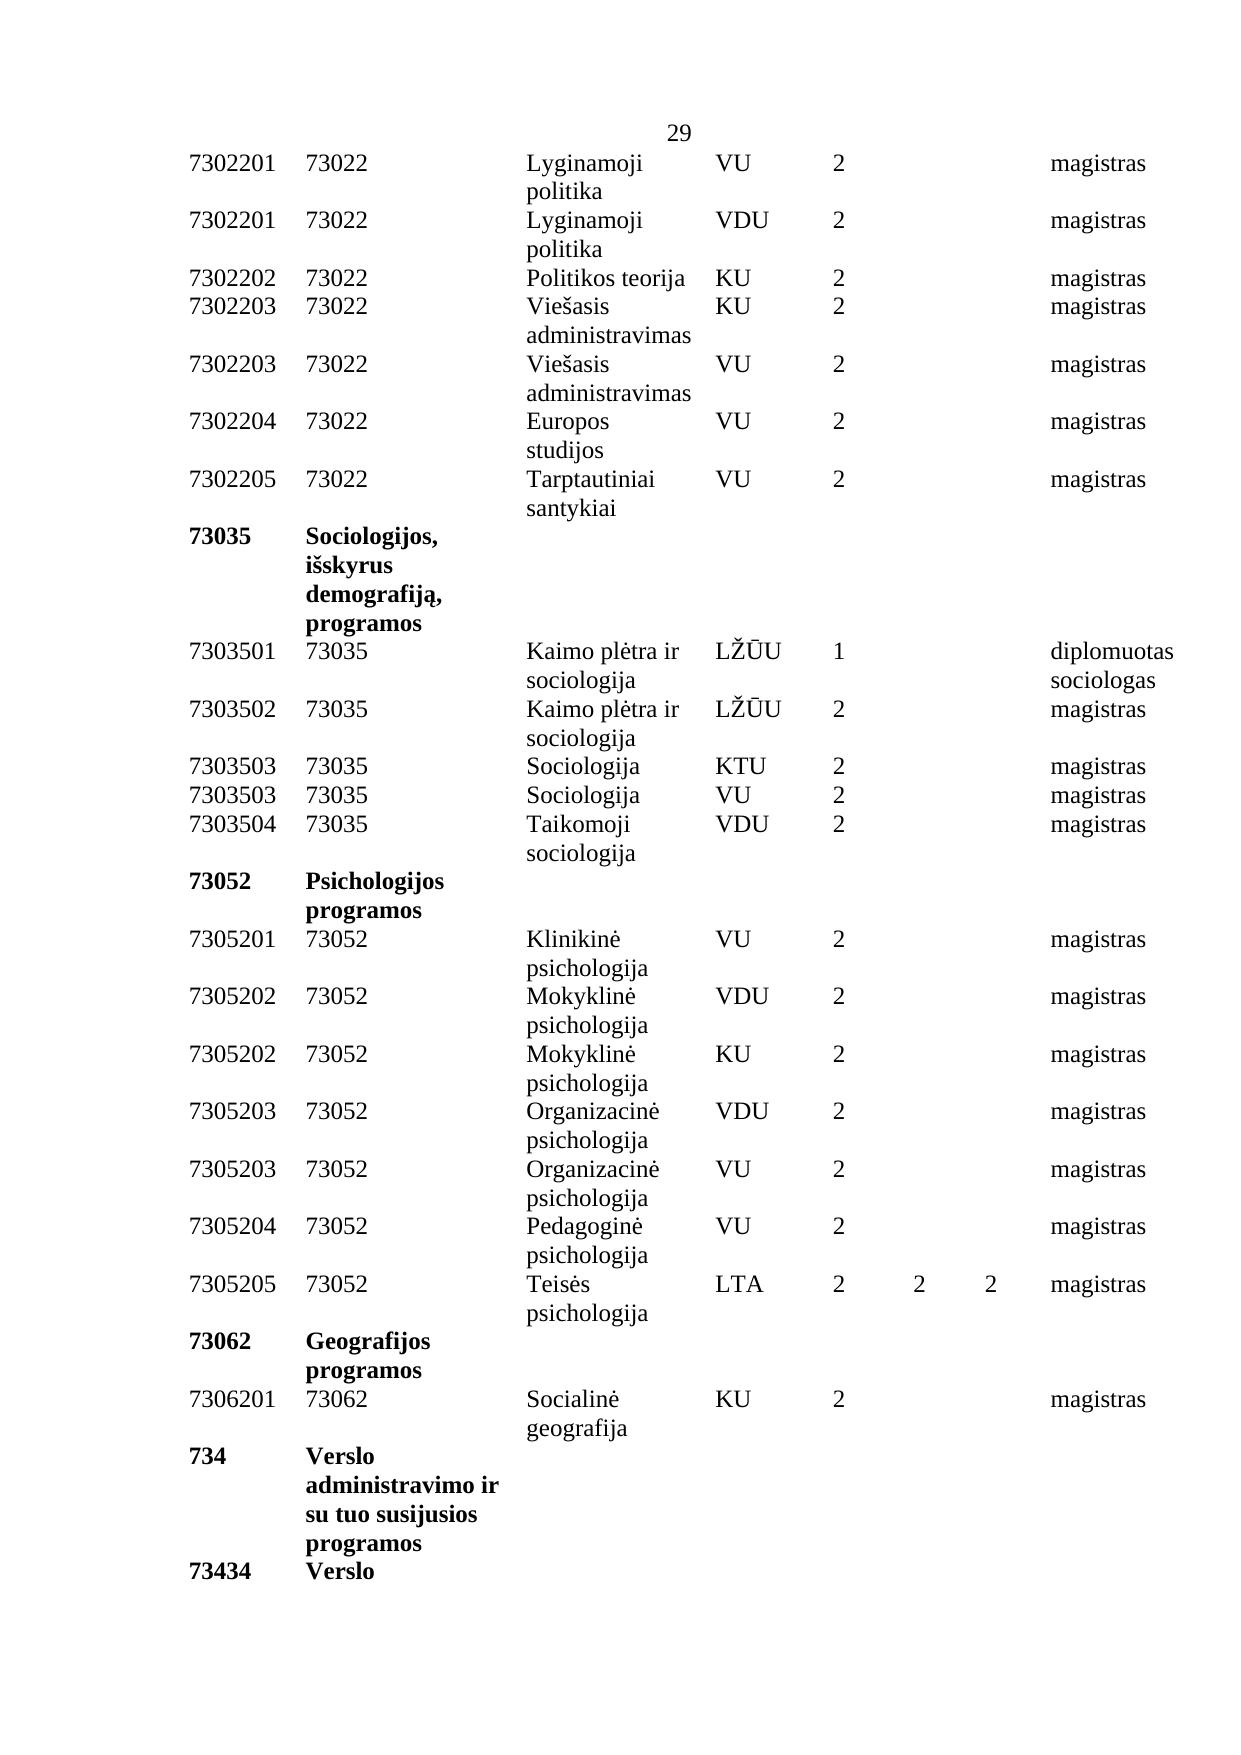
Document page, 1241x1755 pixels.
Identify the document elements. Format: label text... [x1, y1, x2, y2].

table_cell [902, 1211, 973, 1269]
table_cell [1039, 1556, 1197, 1585]
table_cell [1197, 1384, 1202, 1441]
table_cell [973, 1384, 1039, 1441]
table_cell [973, 148, 1039, 205]
table_cell [902, 464, 973, 521]
table_cell Viešasis administravimas [515, 291, 704, 349]
table_cell 73035 [294, 636, 515, 694]
table_cell magistras [1039, 205, 1197, 263]
table_cell [515, 1556, 704, 1585]
table_cell 73062 [294, 1384, 515, 1441]
table_cell Sociologija [515, 751, 704, 780]
table_cell [1197, 1096, 1202, 1154]
table_cell [1197, 751, 1202, 780]
table_cell Organizacinė psichologija [515, 1096, 704, 1154]
table_cell VDU [704, 1096, 821, 1154]
table_cell [704, 866, 821, 924]
table_cell LŽŪU [704, 694, 821, 751]
table_cell VU [704, 780, 821, 809]
table_cell Kaimo plėtra ir sociologija [515, 694, 704, 751]
table_cell [1197, 205, 1202, 263]
table_cell [1202, 1211, 1207, 1269]
table_cell [1197, 349, 1202, 406]
table_cell [1202, 694, 1207, 751]
table_cell [1202, 205, 1207, 263]
table_cell [515, 1441, 704, 1556]
table_cell 2 [821, 694, 902, 751]
table_cell 7303503 [177, 780, 294, 809]
table_cell LŽŪU [704, 636, 821, 694]
table_cell Verslo [294, 1556, 515, 1585]
table_cell magistras [1039, 1154, 1197, 1211]
table_cell [973, 349, 1039, 406]
table_cell [1197, 981, 1202, 1039]
table_cell 2 [821, 464, 902, 521]
table_cell Lyginamoji politika [515, 148, 704, 205]
table_cell [973, 1039, 1039, 1096]
table_cell [1197, 1326, 1202, 1384]
table_cell 2 [821, 751, 902, 780]
table_cell magistras [1039, 263, 1197, 291]
table_cell Teisės psichologija [515, 1269, 704, 1326]
table_cell [1197, 924, 1202, 981]
table_cell 73052 [294, 1154, 515, 1211]
table_cell 7303504 [177, 809, 294, 866]
table_cell 73052 [294, 924, 515, 981]
table_cell VU [704, 924, 821, 981]
table_cell 73052 [294, 1039, 515, 1096]
table_cell KU [704, 291, 821, 349]
table_cell [1202, 1556, 1207, 1585]
table_cell [1197, 1211, 1202, 1269]
table_cell [973, 406, 1039, 464]
table_cell 2 [821, 809, 902, 866]
table_cell Geografijos programos [294, 1326, 515, 1384]
table_cell [902, 1556, 973, 1585]
table_cell magistras [1039, 291, 1197, 349]
table_cell 73022 [294, 464, 515, 521]
table_cell VU [704, 464, 821, 521]
table_cell [973, 1556, 1039, 1585]
table_cell [902, 205, 973, 263]
table_cell 7305203 [177, 1096, 294, 1154]
table_cell [1197, 464, 1202, 521]
table_cell [1197, 1441, 1202, 1556]
table_cell [973, 1154, 1039, 1211]
table_cell Tarptautiniai santykiai [515, 464, 704, 521]
table_cell [1202, 406, 1207, 464]
table_cell [902, 809, 973, 866]
table_cell 73434 [177, 1556, 294, 1585]
table_cell Viešasis administravimas [515, 349, 704, 406]
table_cell [1202, 291, 1207, 349]
table_cell 73052 [294, 1269, 515, 1326]
table_cell [973, 809, 1039, 866]
table_cell 2 [821, 1154, 902, 1211]
table_cell VU [704, 1154, 821, 1211]
table_cell magistras [1039, 1269, 1197, 1326]
table_cell 73035 [294, 780, 515, 809]
table_cell [1197, 406, 1202, 464]
table_cell Sociologija [515, 780, 704, 809]
table_cell [973, 263, 1039, 291]
table_cell 734 [177, 1441, 294, 1556]
table_cell VU [704, 148, 821, 205]
table_cell [1202, 521, 1207, 636]
table_cell 7305202 [177, 981, 294, 1039]
table_cell magistras [1039, 1096, 1197, 1154]
table_cell [902, 981, 973, 1039]
table_cell [973, 205, 1039, 263]
table_cell 73035 [294, 751, 515, 780]
table_cell [973, 866, 1039, 924]
table_cell [973, 636, 1039, 694]
table_cell [902, 780, 973, 809]
table_cell [1197, 1269, 1202, 1326]
table_cell 2 [821, 1096, 902, 1154]
table_cell [1202, 1441, 1207, 1556]
table_cell 2 [821, 1269, 902, 1326]
table_cell [973, 1326, 1039, 1384]
table_cell 7303502 [177, 694, 294, 751]
table_cell 2 [821, 924, 902, 981]
table_cell [1202, 349, 1207, 406]
table_cell 73052 [294, 981, 515, 1039]
table_cell 2 [821, 349, 902, 406]
table_cell [1202, 636, 1207, 694]
table_cell 73022 [294, 263, 515, 291]
table_cell Lyginamoji politika [515, 205, 704, 263]
table_cell 2 [821, 1211, 902, 1269]
table_cell Psichologijos programos [294, 866, 515, 924]
table_cell 73035 [294, 694, 515, 751]
table_cell [973, 1096, 1039, 1154]
table_cell Verslo administravimo ir su tuo susijusios programos [294, 1441, 515, 1556]
table_cell 73022 [294, 205, 515, 263]
table_cell [902, 1096, 973, 1154]
table_cell 7302201 [177, 205, 294, 263]
table_cell VDU [704, 981, 821, 1039]
table_cell [1197, 1154, 1202, 1211]
table_cell [704, 1441, 821, 1556]
table_cell 2 [821, 291, 902, 349]
table_cell 73052 [294, 1211, 515, 1269]
table_cell [973, 291, 1039, 349]
table_cell 7303501 [177, 636, 294, 694]
table_cell 7305204 [177, 1211, 294, 1269]
table_cell [1202, 1384, 1207, 1441]
table_cell [821, 1556, 902, 1585]
table_cell 2 [973, 1269, 1039, 1326]
table_cell [902, 291, 973, 349]
table_cell magistras [1039, 1211, 1197, 1269]
table_cell [1202, 866, 1207, 924]
table_cell 7302201 [177, 148, 294, 205]
table_cell VU [704, 1211, 821, 1269]
table_cell magistras [1039, 924, 1197, 981]
table_cell 7305203 [177, 1154, 294, 1211]
table_cell KU [704, 1039, 821, 1096]
table_cell [1202, 148, 1207, 205]
table_cell [1039, 866, 1197, 924]
table_cell 2 [902, 1269, 973, 1326]
table_cell [902, 694, 973, 751]
table_cell [973, 521, 1039, 636]
table_cell 7302205 [177, 464, 294, 521]
table_cell [1197, 148, 1202, 205]
table_cell magistras [1039, 349, 1197, 406]
table_cell magistras [1039, 406, 1197, 464]
table_cell [902, 1384, 973, 1441]
table_cell [1197, 694, 1202, 751]
table_cell 7302204 [177, 406, 294, 464]
table_cell [515, 1326, 704, 1384]
table_cell [1202, 1326, 1207, 1384]
table_cell 7303503 [177, 751, 294, 780]
table_cell [1202, 1154, 1207, 1211]
table_cell VU [704, 349, 821, 406]
table_cell [821, 521, 902, 636]
table_cell 73062 [177, 1326, 294, 1384]
table_cell [902, 406, 973, 464]
table_cell [821, 1326, 902, 1384]
table_cell LTA [704, 1269, 821, 1326]
table_cell [973, 751, 1039, 780]
table_cell VDU [704, 809, 821, 866]
table_cell Mokyklinė psichologija [515, 981, 704, 1039]
table_cell [902, 263, 973, 291]
table_cell magistras [1039, 751, 1197, 780]
table_cell KU [704, 263, 821, 291]
table_cell [704, 521, 821, 636]
table_cell 2 [821, 406, 902, 464]
table_cell [902, 148, 973, 205]
table_cell 7305201 [177, 924, 294, 981]
table_cell [1202, 464, 1207, 521]
table_cell 73035 [294, 809, 515, 866]
table_cell [1197, 636, 1202, 694]
table_cell [1197, 521, 1202, 636]
table_cell [1039, 1326, 1197, 1384]
table_cell magistras [1039, 809, 1197, 866]
table_cell magistras [1039, 1384, 1197, 1441]
table_cell [973, 694, 1039, 751]
table_cell Kaimo plėtra ir sociologija [515, 636, 704, 694]
table_cell magistras [1039, 780, 1197, 809]
table_cell [1197, 263, 1202, 291]
table_cell Socialinė geografija [515, 1384, 704, 1441]
table_cell KU [704, 1384, 821, 1441]
table_cell [1202, 263, 1207, 291]
table_cell [973, 464, 1039, 521]
table_cell 73052 [177, 866, 294, 924]
table_cell Klinikinė psichologija [515, 924, 704, 981]
table_cell 7305202 [177, 1039, 294, 1096]
table_cell 7302202 [177, 263, 294, 291]
table_cell [1197, 1039, 1202, 1096]
table_cell [1202, 780, 1207, 809]
table_cell [1197, 809, 1202, 866]
table_cell Taikomoji sociologija [515, 809, 704, 866]
table_cell [973, 1441, 1039, 1556]
table_cell [902, 521, 973, 636]
table_cell 2 [821, 780, 902, 809]
table_cell 73052 [294, 1096, 515, 1154]
table_cell [902, 1154, 973, 1211]
table_cell 1 [821, 636, 902, 694]
table_cell 2 [821, 1039, 902, 1096]
table_cell [973, 924, 1039, 981]
table_cell VDU [704, 205, 821, 263]
table_cell Sociologijos, išskyrus demografiją, programos [294, 521, 515, 636]
table_cell [1202, 1039, 1207, 1096]
table_cell Mokyklinė psichologija [515, 1039, 704, 1096]
table_cell [704, 1326, 821, 1384]
table_cell [902, 1326, 973, 1384]
table_cell [902, 636, 973, 694]
table_cell [1197, 866, 1202, 924]
table_cell Europos studijos [515, 406, 704, 464]
table_cell diplomuotas sociologas [1039, 636, 1197, 694]
table_cell [515, 521, 704, 636]
table_cell 2 [821, 1384, 902, 1441]
table_cell 2 [821, 981, 902, 1039]
table_cell 2 [821, 263, 902, 291]
table_cell KTU [704, 751, 821, 780]
table_cell [902, 349, 973, 406]
table_cell [902, 751, 973, 780]
table_cell 7305205 [177, 1269, 294, 1326]
table_cell [902, 866, 973, 924]
table_cell [1039, 521, 1197, 636]
table_cell [704, 1556, 821, 1585]
table_cell [902, 1039, 973, 1096]
table_cell Organizacinė psichologija [515, 1154, 704, 1211]
table_cell 2 [821, 148, 902, 205]
table_cell [902, 1441, 973, 1556]
table_cell 73022 [294, 349, 515, 406]
table_cell 2 [821, 205, 902, 263]
table_cell magistras [1039, 148, 1197, 205]
table_cell 73022 [294, 406, 515, 464]
table_cell [1197, 780, 1202, 809]
table_cell [821, 866, 902, 924]
table_cell magistras [1039, 1039, 1197, 1096]
table_cell [1197, 291, 1202, 349]
table_cell [973, 780, 1039, 809]
table_cell [1202, 1269, 1207, 1326]
table_cell 7306201 [177, 1384, 294, 1441]
table_cell [1202, 1096, 1207, 1154]
table_cell magistras [1039, 464, 1197, 521]
table_cell [973, 1211, 1039, 1269]
table_cell Pedagoginė psichologija [515, 1211, 704, 1269]
table_cell [1202, 809, 1207, 866]
table_cell 73022 [294, 291, 515, 349]
table_cell 73022 [294, 148, 515, 205]
table_cell Politikos teorija [515, 263, 704, 291]
table_cell [902, 924, 973, 981]
table_cell 7302203 [177, 349, 294, 406]
table_cell 7302203 [177, 291, 294, 349]
table_cell [515, 866, 704, 924]
table_cell 73035 [177, 521, 294, 636]
table_cell [821, 1441, 902, 1556]
table_cell VU [704, 406, 821, 464]
table_cell [1197, 1556, 1202, 1585]
table_cell [1202, 751, 1207, 780]
table_cell [1202, 924, 1207, 981]
table_cell [1202, 981, 1207, 1039]
table_cell [973, 981, 1039, 1039]
table_cell magistras [1039, 981, 1197, 1039]
table_cell magistras [1039, 694, 1197, 751]
table_cell [1039, 1441, 1197, 1556]
